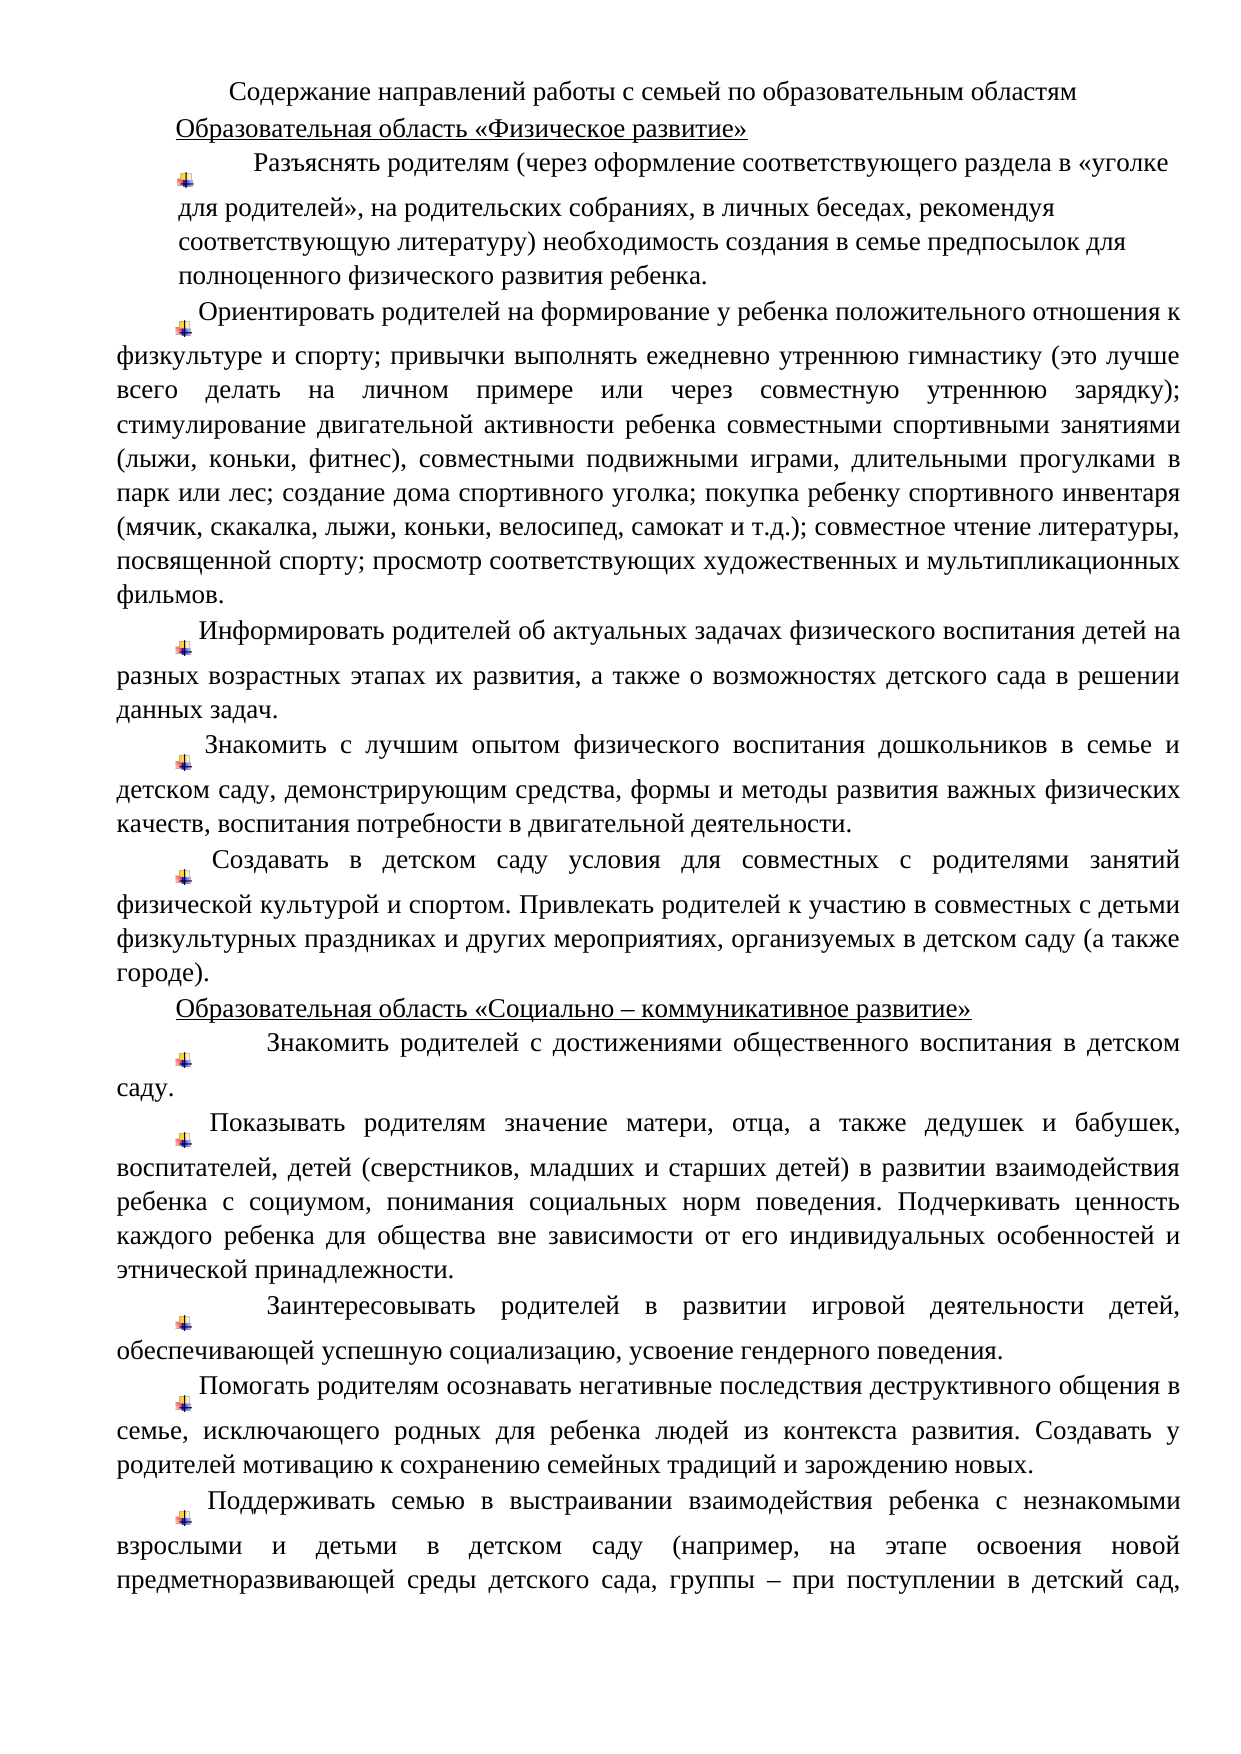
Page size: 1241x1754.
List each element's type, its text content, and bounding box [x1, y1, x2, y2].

text Заинтересовывать родителей в развитии игровой деятельности детей, обеспечивающей успешную социализацию, усвоение гендерного поведения. [116, 1289, 1182, 1365]
text Создавать в детском саду условия для совместных с родителями занятий физической культурой и спортом. Привлекать родителей к участию в совместных с детьми физкультурных праздниках и других мероприятиях, организуемых в детском саду (а также городе). [116, 843, 1182, 987]
text Поддерживать семью в выстраивании взаимодействия ребенка с незнакомыми взрослыми и детьми в детском саду (например, на этапе освоения новой предметноразвивающей среды детского сада, группы – при поступлении в детский сад, [116, 1484, 1182, 1594]
text Образовательная область «Социально – коммуникативное развитие» [175, 992, 1204, 1023]
text Ориентировать родителей на формирование у ребенка положительного отношения к физкультуре и спорту; привычки выполнять ежедневно утреннюю гимнастику (это лучше всего делать на личном примере или через совместную утреннюю зарядку); стимулирование двигательной активности ребенка совместными спортивными занятиями (лыжи, коньки, фитнес), совместными подвижными играми, длительными прогулками в парк или лес; создание дома спортивного уголка; покупка ребенку спортивного инвентаря (мячик, скакалка, лыжи, коньки, велосипед, самокат и т.д.); совместное чтение литературы, посвященной спорту; просмотр соответствующих художественных и мультипликационных фильмов. [116, 294, 1182, 610]
text Знакомить родителей с достижениями общественного воспитания в детском саду. [116, 1026, 1182, 1102]
text Показывать родителям значение матери, отца, а также дедушек и бабушек, воспитателей, детей (сверстников, младших и старших детей) в развитии взаимодействия ребенка с социумом, понимания социальных норм поведения. Подчеркивать ценность каждого ребенка для общества вне зависимости от его индивидуальных особенностей и этнической принадлежности. [116, 1106, 1182, 1285]
text Информировать родителей об актуальных задачах физического воспитания детей на разных возрастных этапах их развития, а также о возможностях детского сада в решении данных задач. [116, 614, 1182, 724]
text Образовательная область «Физическое развитие» [175, 112, 1204, 143]
text Знакомить с лучшим опытом физического воспитания дошкольников в семье и детском саду, демонстрирующим средства, формы и методы развития важных физических качеств, воспитания потребности в двигательной деятельности. [116, 728, 1182, 839]
text Разъяснять родителям (через оформление соответствующего раздела в «уголке для родителей», на родительских собраниях, в личных беседах, рекомендуя соответствующую литературу) необходимость создания в семье предпосылок для полноценного физического развития ребенка. [177, 146, 1183, 290]
text Содержание направлений работы с семьей по образовательным областям [118, 75, 1188, 106]
text Помогать родителям осознавать негативные последствия деструктивного общения в семье, исключающего родных для ребенка людей из контекста развития. Создавать у родителей мотивацию к сохранению семейных традиций и зарождению новых. [116, 1369, 1182, 1479]
